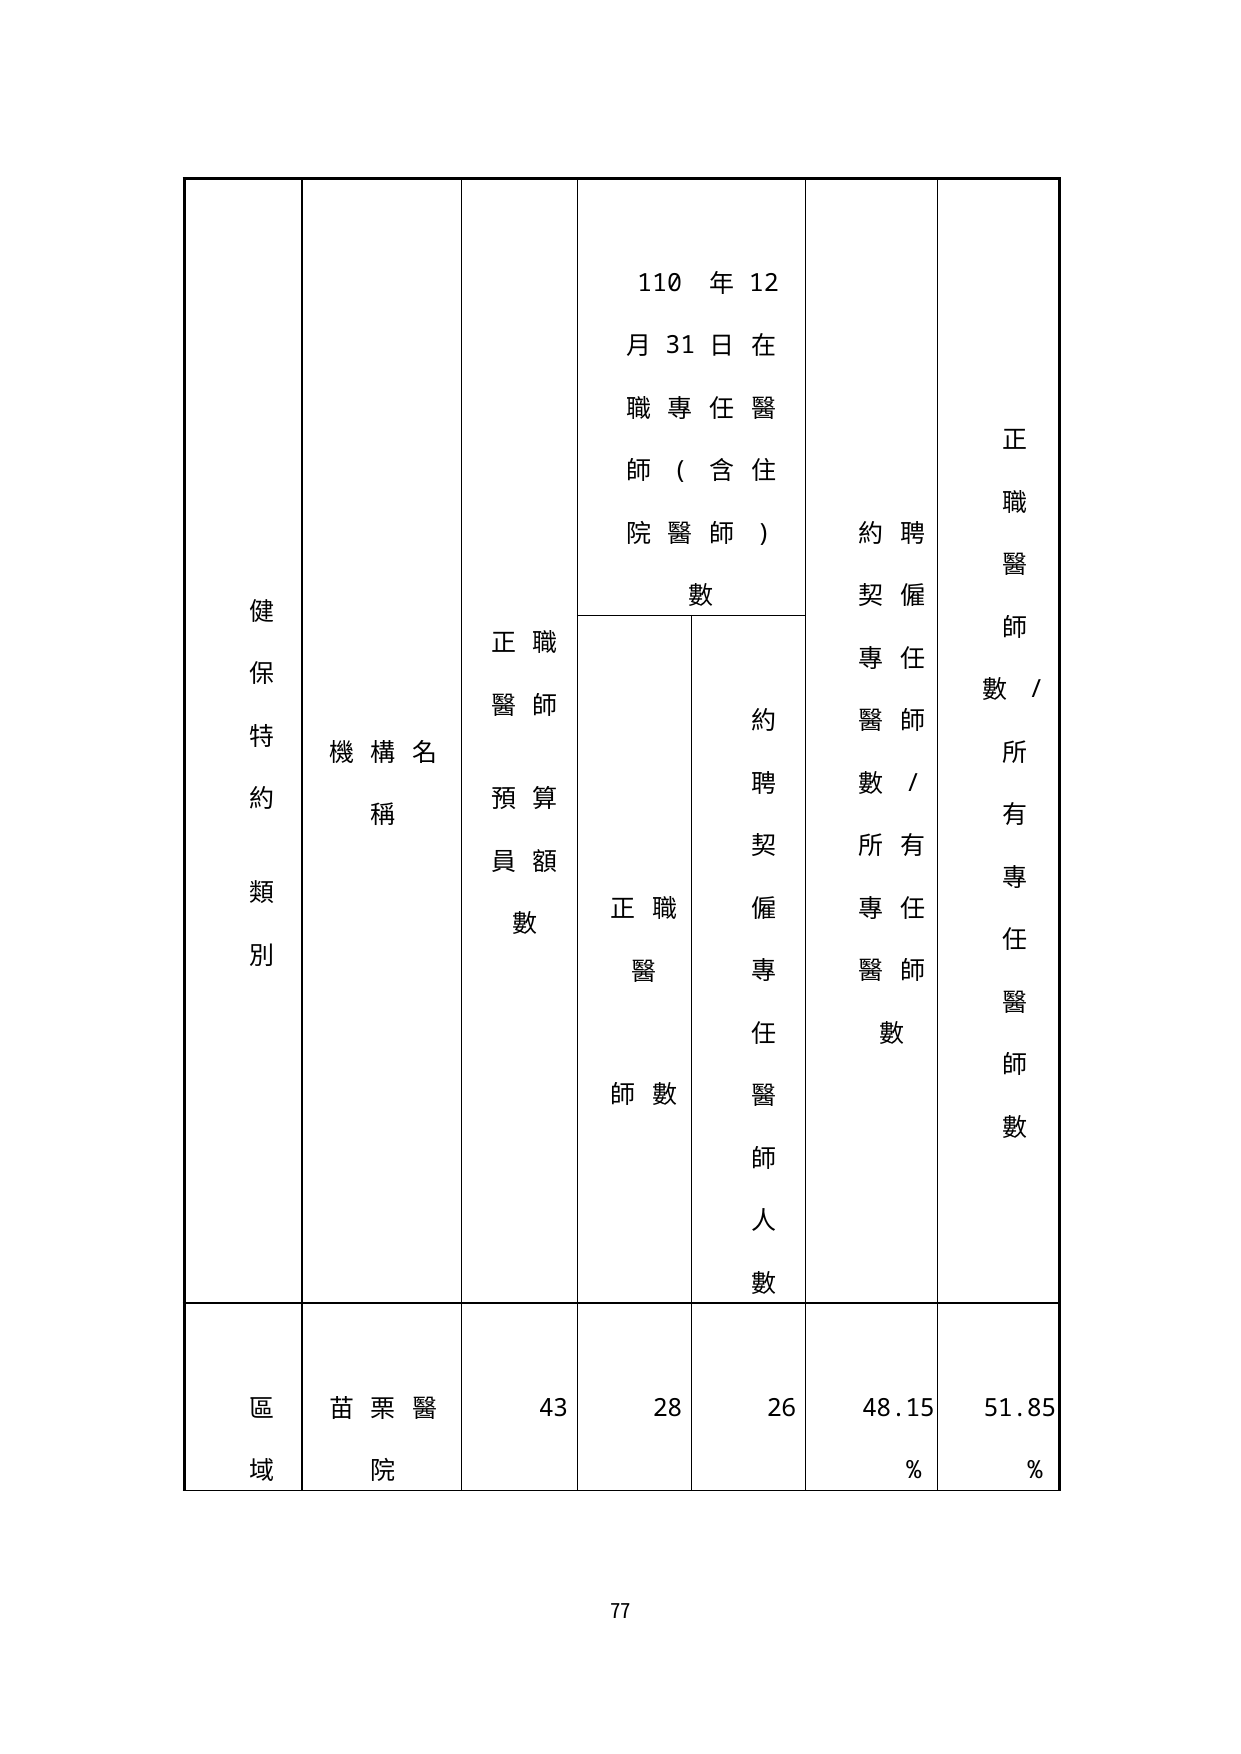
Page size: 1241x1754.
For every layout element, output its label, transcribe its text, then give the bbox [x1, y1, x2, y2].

table_cell 51.85% [938, 1304, 1058, 1490]
table_cell 26 [692, 1304, 805, 1490]
table_header 健保特約 類別 [186, 180, 301, 1302]
table_cell 約聘契僱專任醫師人數 [692, 616, 805, 1302]
table_cell 正職醫 師數 [578, 616, 691, 1302]
table_cell 48.15% [806, 1304, 937, 1490]
table_cell 區域 [186, 1304, 301, 1490]
table_header 機構名稱 [303, 180, 461, 1302]
table_header 110年12月31日在職專任醫師(含住院醫師)數 [578, 180, 805, 615]
table_cell 苗栗醫院 [303, 1304, 461, 1490]
table_cell 43 [462, 1304, 577, 1490]
table_header 正職醫師 預算員額數 [462, 180, 577, 1302]
table_cell 28 [578, 1304, 691, 1490]
table_header 約聘契僱專任醫師數/所有專任醫師數 [806, 180, 937, 1302]
table_header 正職醫師數/所有專任醫師數 [938, 180, 1058, 1302]
